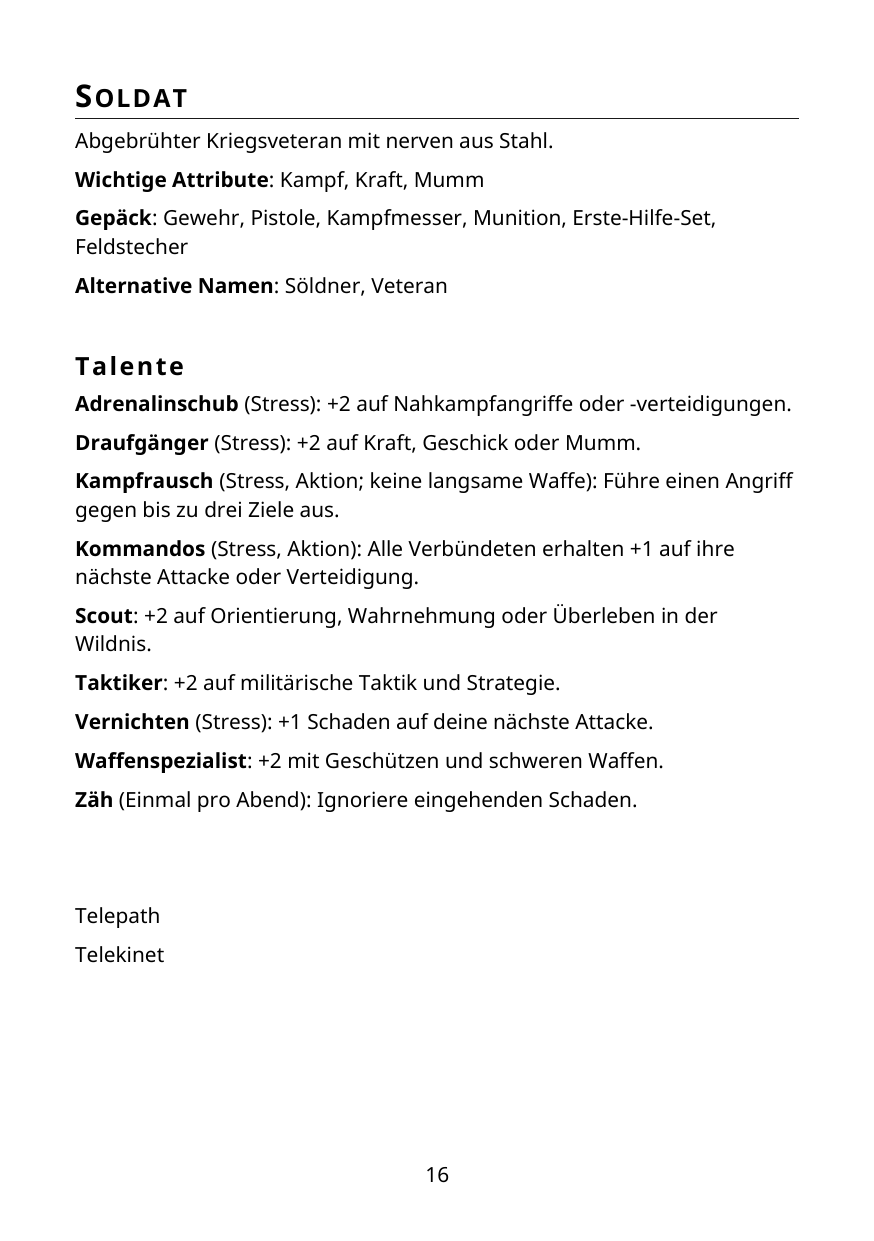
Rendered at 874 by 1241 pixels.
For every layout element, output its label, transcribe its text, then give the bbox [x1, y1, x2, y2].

text Scout: +2 auf Orientierung, Wahrnehmung oder Überleben in der Wildnis. [75, 601, 799, 658]
text Alternative Namen: Söldner, Veteran [75, 271, 799, 299]
text Zäh (Einmal pro Abend): Ignoriere eingehenden Schaden. [75, 785, 799, 813]
text Waffenspezialist: +2 mit Geschützen und schweren Waffen. [75, 746, 799, 774]
text Gepäck: Gewehr, Pistole, Kampfmesser, Munition, Erste-Hilfe-Set, Feldstecher [75, 203, 799, 260]
subtitle Talente [75, 348, 799, 383]
text Wichtige Attribute: Kampf, Kraft, Mumm [75, 165, 799, 193]
text Kampfrausch (Stress, Aktion; keine langsame Waffe): Führe einen Angriff gegen bis zu drei Ziele aus. [75, 467, 799, 523]
text Kommandos (Stress, Aktion): Alle Verbündeten erhalten +1 auf ihre nächste Attacke oder Verteidigung. [75, 534, 799, 591]
subtitle Soldat [75, 74, 799, 118]
text Adrenalinschub (Stress): +2 auf Nahkampfangriffe oder -verteidigungen. [75, 389, 799, 417]
text Telekinet [75, 940, 799, 969]
text Abgebrühter Kriegsveteran mit nerven aus Stahl. [75, 126, 799, 154]
text Vernichten (Stress): +1 Schaden auf deine nächste Attacke. [75, 707, 799, 736]
text Telepath [75, 902, 799, 930]
text Taktiker: +2 auf militärische Taktik und Strategie. [75, 668, 799, 697]
text Draufgänger (Stress): +2 auf Kraft, Geschick oder Mumm. [75, 428, 799, 456]
